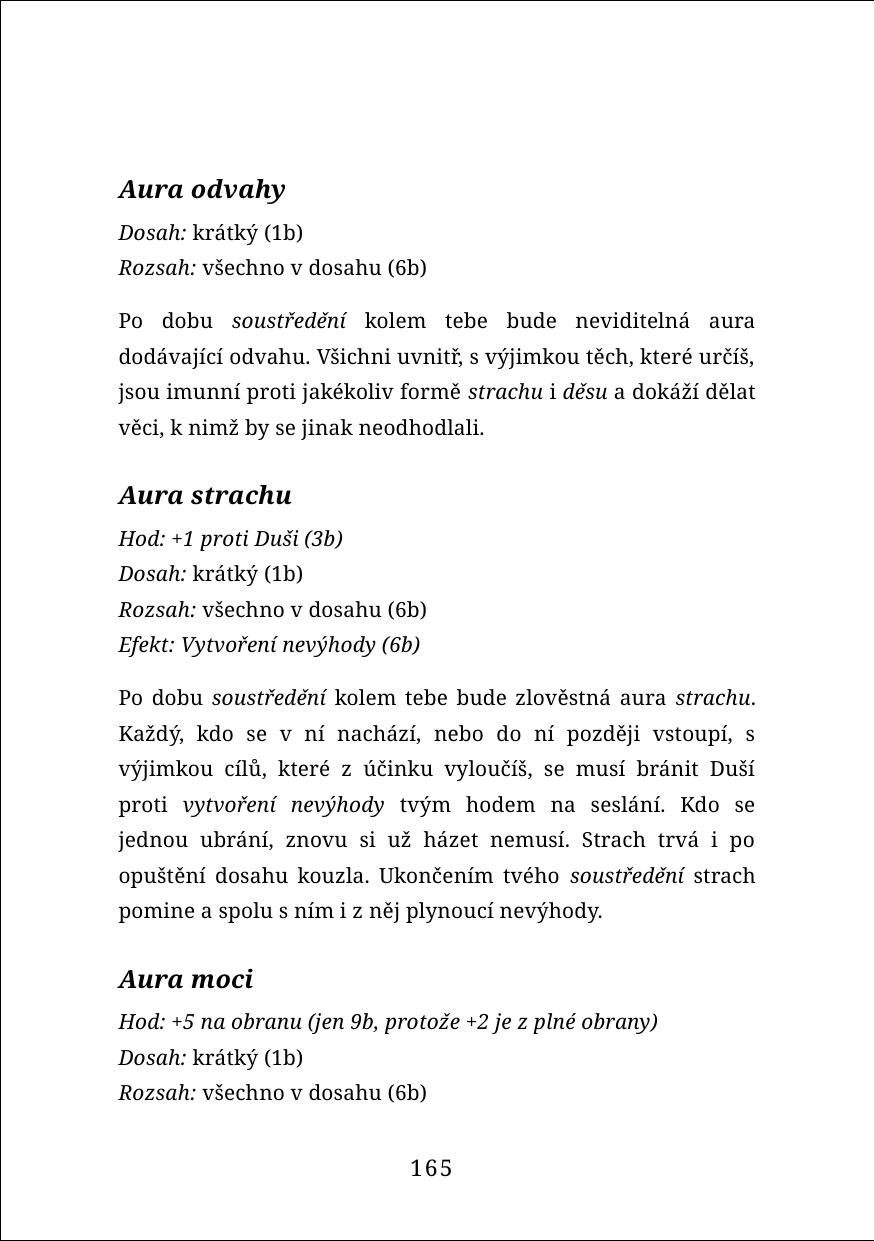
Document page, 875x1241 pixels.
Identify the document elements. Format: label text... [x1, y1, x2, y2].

text Po dobu soustředění kolem tebe bude neviditelná aura dodávající odvahu. Všichni uvnitř, s výjimkou těch, které určíš, jsou imunní proti jakékoliv formě strachu i děsu a dokáží dělat věci, k nimž by se jinak neodhodlali. [118, 306, 756, 441]
subtitle Aura moci [118, 962, 756, 996]
text Hod: +5 na obranu (jen 9b, protože +2 je z plné obrany) Dosah: krátký (1b) Rozsah: všechno v dosahu (6b) [118, 1007, 756, 1107]
text Hod: +1 proti Duši (3b) Dosah: krátký (1b) Rozsah: všechno v dosahu (6b) Efekt: Vytvoření nevýhody (6b) [118, 524, 756, 659]
text Po dobu soustředění kolem tebe bude zlověstná aura strachu. Každý, kdo se v ní nachází, nebo do ní později vstoupí, s výjimkou cílů, které z účinku vyloučíš, se musí bránit Duší proti vytvoření nevýhody tvým hodem na seslání. Kdo se jednou ubrání, znovu si už házet nemusí. Strach trvá i po opuštění dosahu kouzla. Ukončením tvého soustředění strach pomine a spolu s ním i z něj plynoucí nevýhody. [118, 683, 756, 925]
text Dosah: krátký (1b) Rozsah: všechno v dosahu (6b) [118, 218, 756, 282]
subtitle Aura odvahy [118, 172, 756, 206]
subtitle Aura strachu [118, 478, 756, 512]
